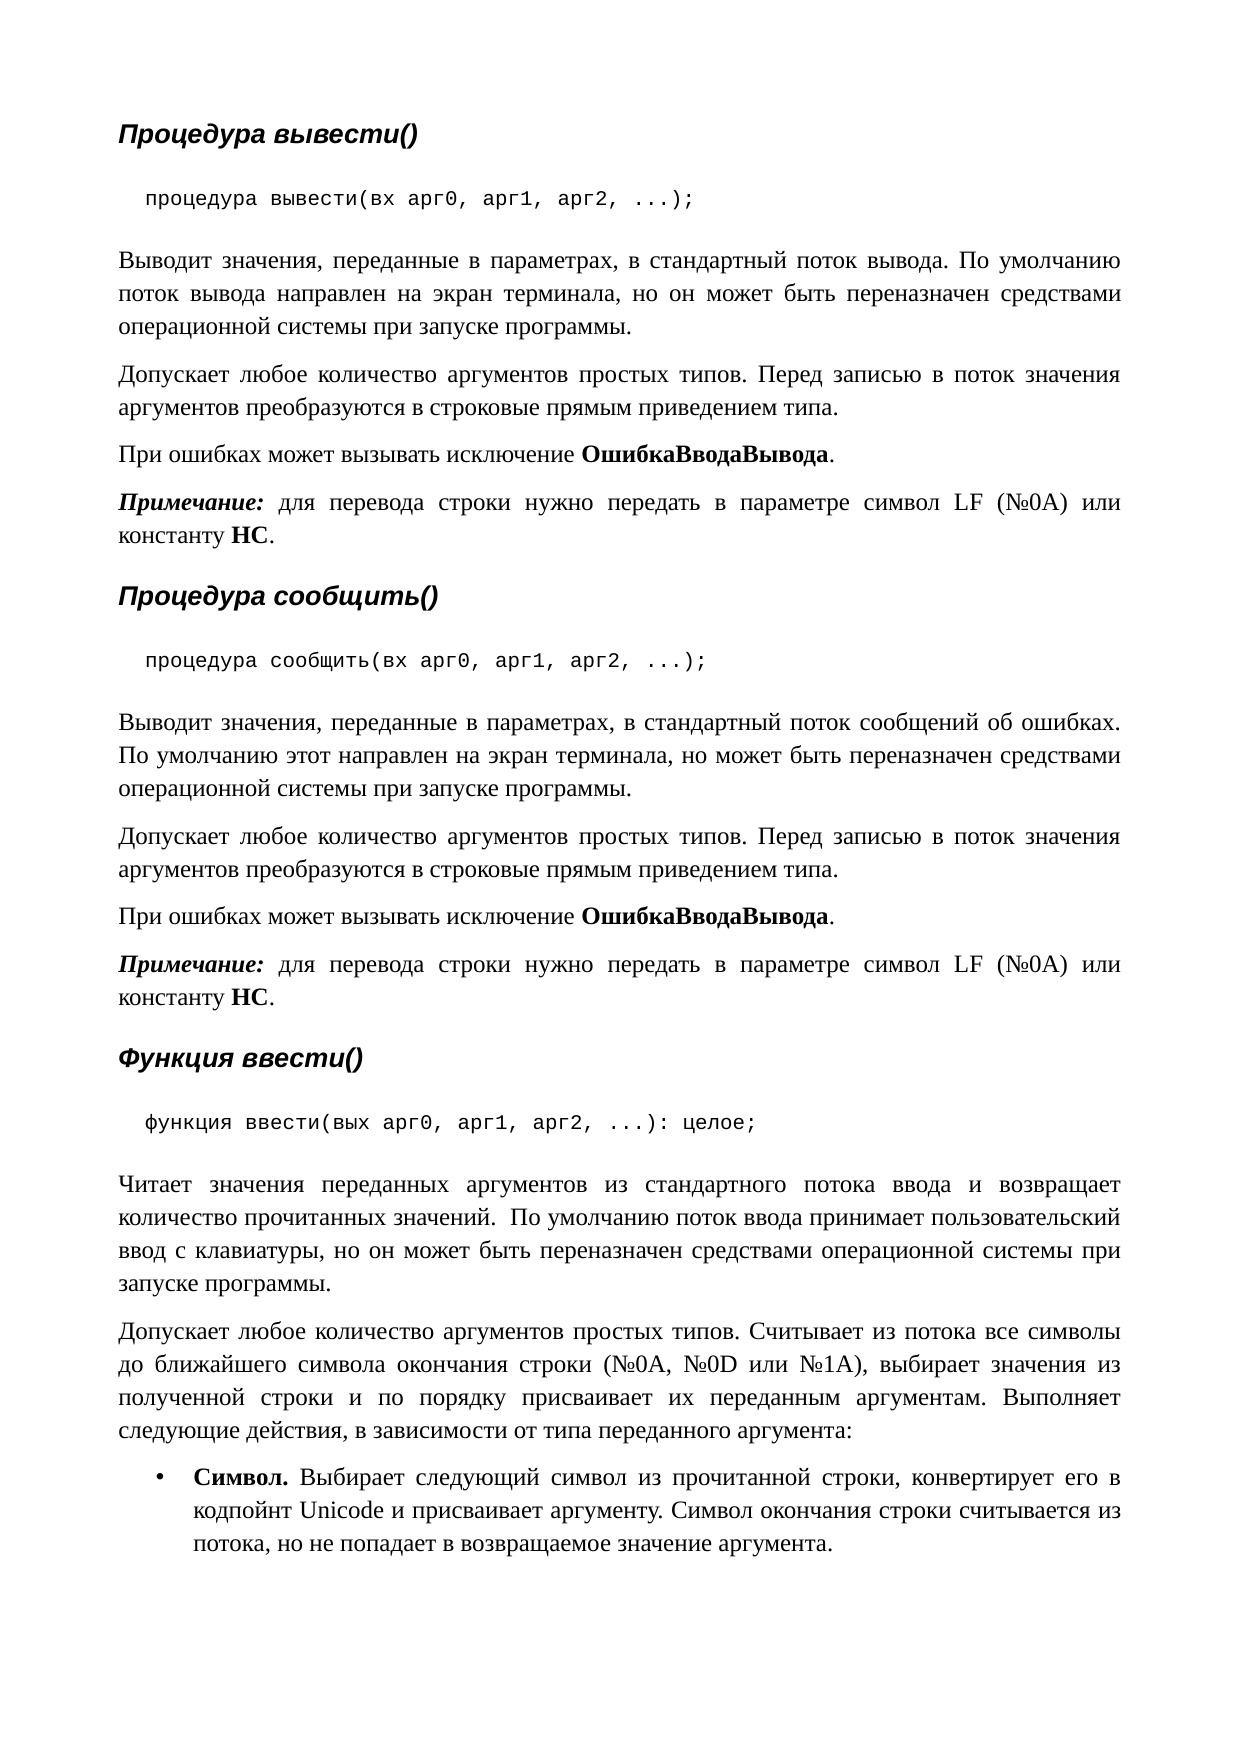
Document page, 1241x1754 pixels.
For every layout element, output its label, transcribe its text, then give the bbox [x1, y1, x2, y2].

text При ошибках может вызывать исключение ОшибкаВводаВывода. [118, 901, 1122, 930]
text процедура вывести(вх арг0, арг1, арг2, ...); [136, 179, 1104, 221]
text Допускает любое количество аргументов простых типов. Перед записью в поток значения аргументов преобразуются в строковые прямым приведением типа. [118, 821, 1122, 882]
list Символ. Выбирает следующий символ из прочитанной строки, конвертирует его в кодпойнт Unicode и присваивает аргументу. Символ окончания строки считывается из потока, но не попадает в возвращаемое значение аргумента. [156, 1462, 1122, 1557]
text Примечание: для перевода строки нужно передать в параметре символ LF (№0А) или константу НС. [118, 949, 1122, 1011]
text Выводит значения, переданные в параметрах, в стандартный поток вывода. По умолчанию поток вывода направлен на экран терминала, но он может быть переназначен средствами операционной системы при запуске программы. [118, 245, 1122, 340]
subtitle Функция ввести() [118, 1042, 1122, 1073]
text Читает значения переданных аргументов из стандартного потока ввода и возвращает количество прочитанных значений. По умолчанию поток ввода принимает пользовательский ввод с клавиатуры, но он может быть переназначен средствами операционной системы при запуске программы. [118, 1169, 1122, 1297]
text Допускает любое количество аргументов простых типов. Считывает из потока все символы до ближайшего символа окончания строки (№0А, №0D или №1A), выбирает значения из полученной строки и по порядку присваивает их переданным аргументам. Выполняет следующие действия, в зависимости от типа переданного аргумента: [118, 1316, 1122, 1443]
text Примечание: для перевода строки нужно передать в параметре символ LF (№0A) или константу НС. [118, 487, 1122, 549]
text При ошибках может вызывать исключение ОшибкаВводаВывода. [118, 439, 1122, 468]
subtitle Процедура сообщить() [118, 580, 1122, 611]
text функция ввести(вых арг0, арг1, арг2, ...): целое; [136, 1103, 1104, 1145]
text Допускает любое количество аргументов простых типов. Перед записью в поток значения аргументов преобразуются в строковые прямым приведением типа. [118, 359, 1122, 421]
text Выводит значения, переданные в параметрах, в стандартный поток сообщений об ошибках. По умолчанию этот направлен на экран терминала, но может быть переназначен средствами операционной системы при запуске программы. [118, 707, 1122, 802]
subtitle Процедура вывести() [118, 118, 1122, 149]
text процедура сообщить(вх арг0, арг1, арг2, ...); [136, 642, 1104, 683]
